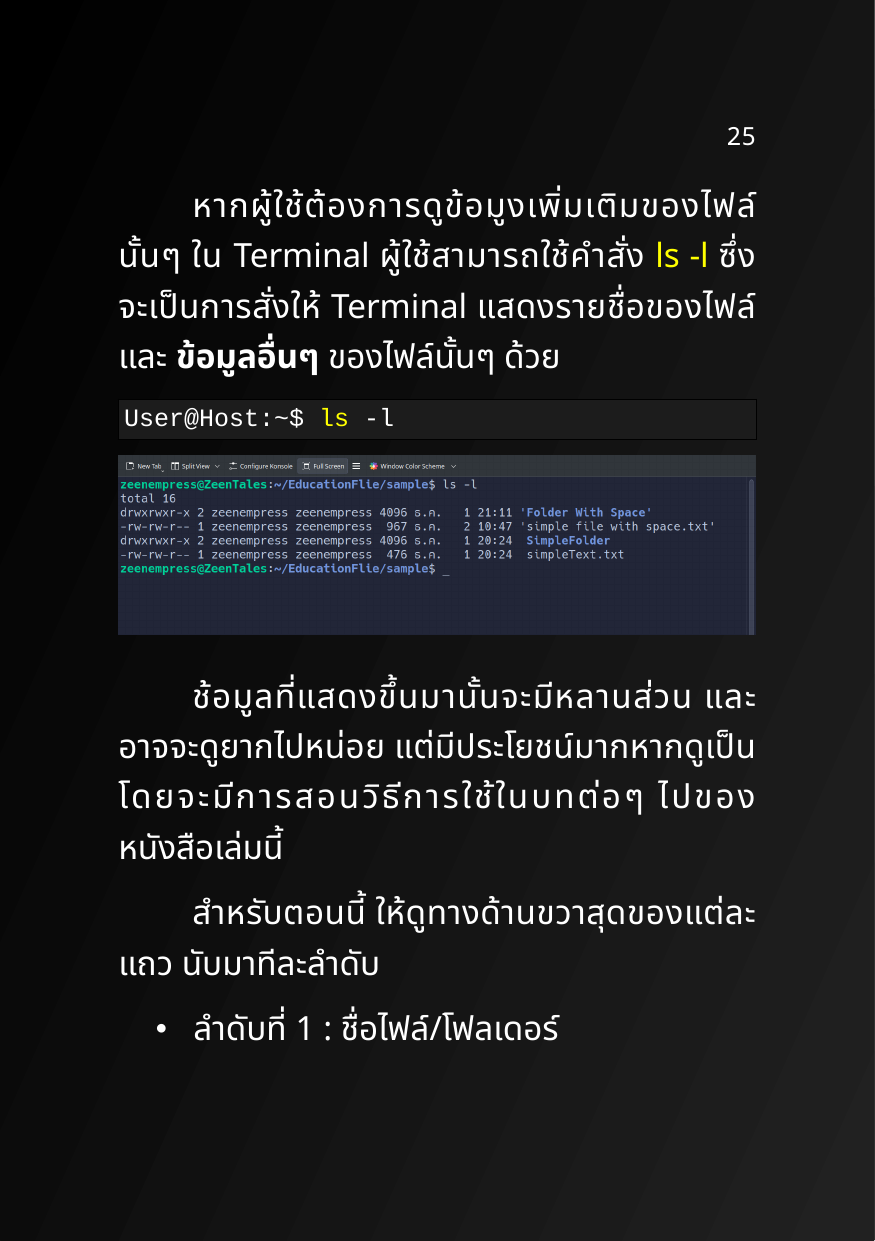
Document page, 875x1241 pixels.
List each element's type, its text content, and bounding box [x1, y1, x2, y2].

text [118, 440, 756, 455]
text หากผู้ใช้ต้องการดูข้อมูงเพิ่มเติมของไฟล์นั้นๆ ใน Terminal ผู้ใช้สามารถใช้คำสั่ง ls -l ซึ่งจะเป็นการสั่งให้ Terminal แสดงรายชื่อของไฟล์และ ข้อมูลอื่นๆ ของไฟล์นั้นๆ ด้วย [118, 182, 756, 384]
text สำหรับตอนนี้ ให้ดูทางด้านขวาสุดของแต่ละแถว นับมาทีละลำดับ [118, 889, 756, 990]
list ลำดับที่ 1 : ชื่อไฟล์/โฟลเดอร์ [156, 1004, 756, 1055]
text ช้อมูลที่แสดงขึ้นมานั้นจะมีหลานส่วน และอาจจะดูยากไปหน่อย แต่มีประโยชน์มากหากดูเป็น โดยจะมีการสอนวิธีการใช้ในบทต่อๆ ไปของหนังสือเล่มนี้ [118, 635, 756, 874]
picture [118, 455, 756, 635]
table_header User@Host:~$ ls -l [119, 400, 756, 439]
